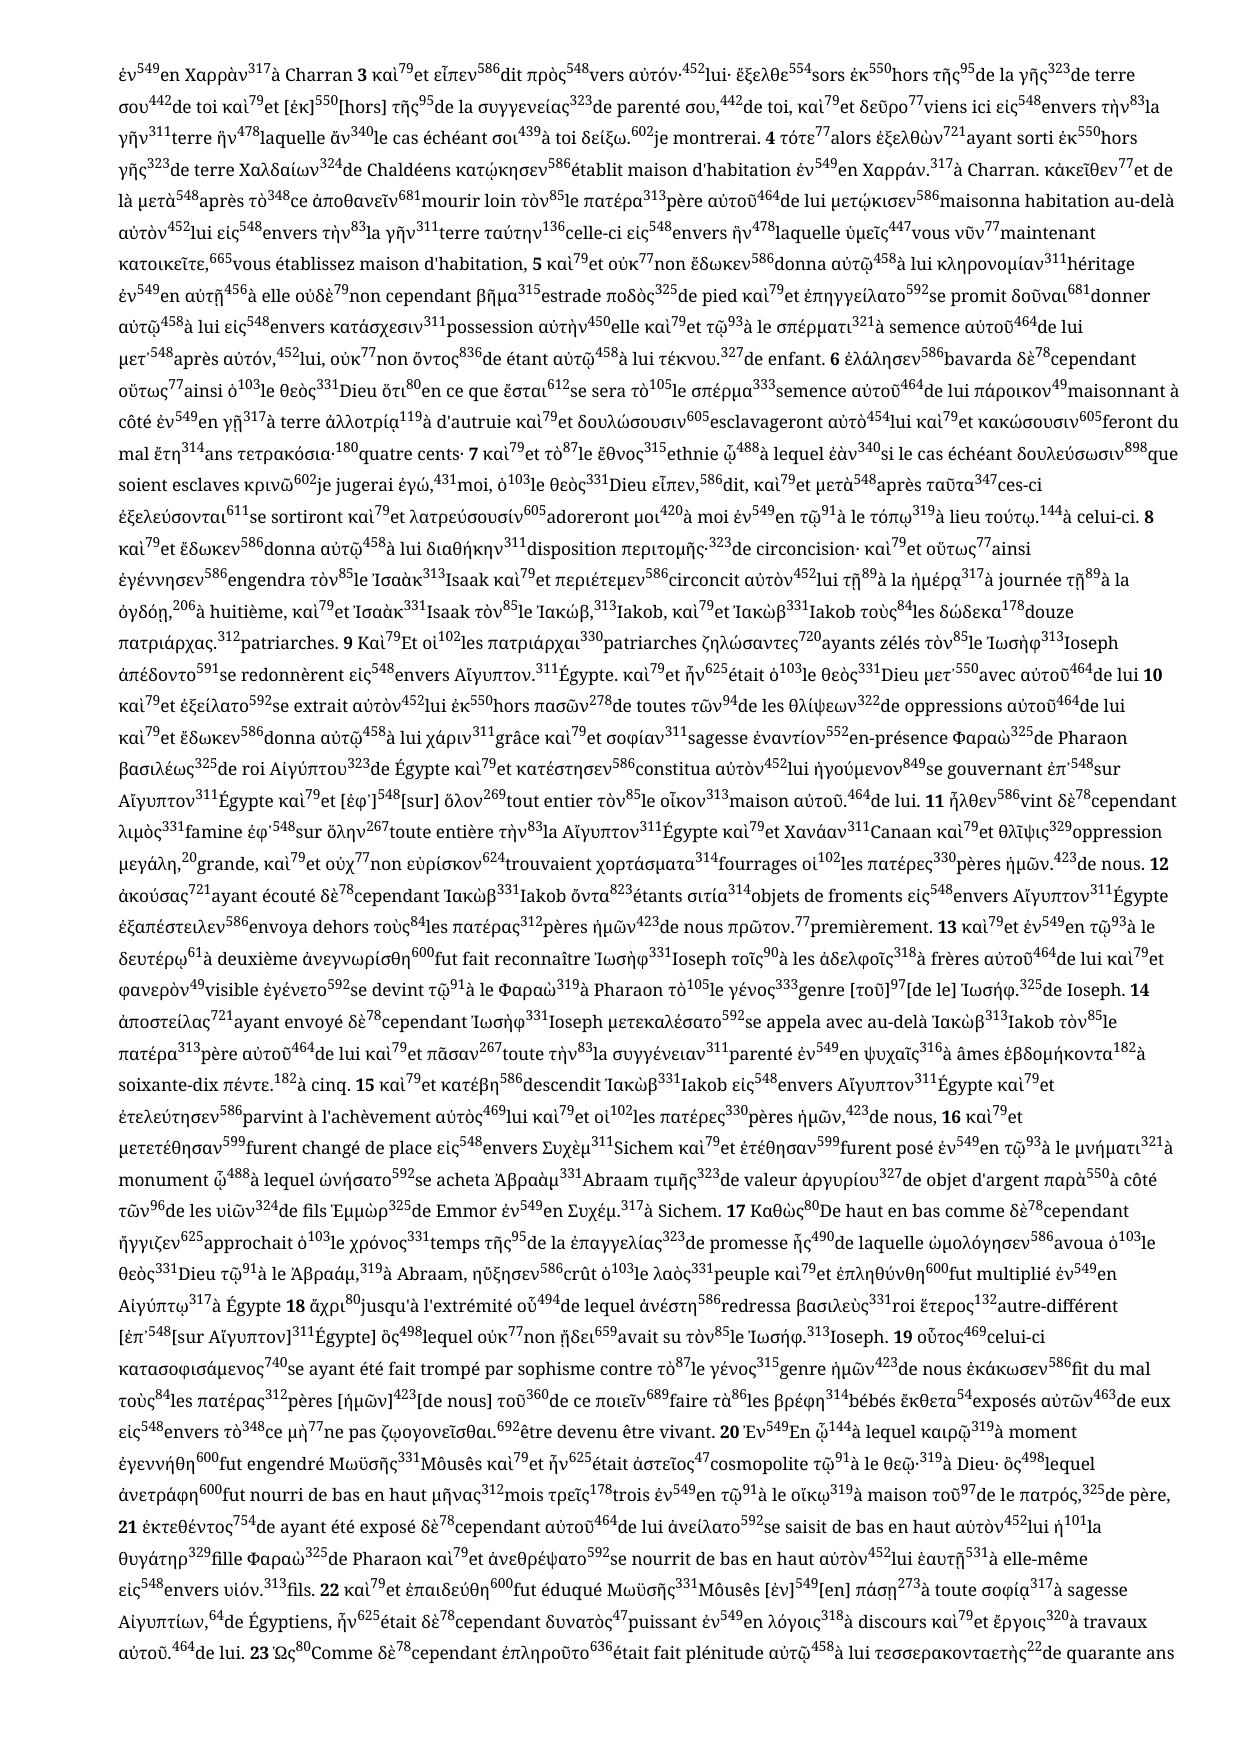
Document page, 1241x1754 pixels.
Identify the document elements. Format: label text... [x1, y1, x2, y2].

text 1 Εἶπεν586Dit δὲ78cependant ὁ103le ἀρχιερεύς·331chef sacrificateur· εἰ340si ταῦτα365ces-ci οὕτως77ainsi ἔχει;668a; 2 ὁ469celui δὲ78cependant ἔφη·625déclarait· Ἄνδρες336Hommes ἀδελφοὶ336frères καὶ79et πατέρες,336pères, ἀκούσατε.553écoutez. Ὁ103Le θεὸς331Dieu τῆς95de la δόξης323de gloire ὤφθη600fut vu τῷ91à le πατρὶ319à père ἡμῶν423de nous Ἀβραὰμ319à Abraam ὄντι828à étant ἐν549en τῇ89à la Μεσοποταμίᾳ317à Mésopotamie πρὶν80avant ἢ340ou κατοικῆσαι681établir maison d'habitation αὐτὸν452lui ἐν549en Χαρρὰν317à Charran 3 καὶ79et εἶπεν586dit πρὸς548vers αὐτόν·452lui· ἔξελθε554sors ἐκ550hors τῆς95de la γῆς323de terre σου442de toi καὶ79et [ἐκ]550[hors] τῆς95de la συγγενείας323de parenté σου,442de toi, καὶ79et δεῦρο77viens ici εἰς548envers τὴν83la γῆν311terre ἣν478laquelle ἄν340le cas échéant σοι439à toi δείξω.602je montrerai. 4 τότε77alors ἐξελθὼν721ayant sorti ἐκ550hors γῆς323de terre Χαλδαίων324de Chaldéens κατῴκησεν586établit maison d'habitation ἐν549en Χαρράν.317à Charran. κἀκεῖθεν77et de là μετὰ548après τὸ348ce ἀποθανεῖν681mourir loin τὸν85le πατέρα313père αὐτοῦ464de lui μετῴκισεν586maisonna habitation au-delà αὐτὸν452lui εἰς548envers τὴν83la γῆν311terre ταύτην136celle-ci εἰς548envers ἣν478laquelle ὑμεῖς447vous νῦν77maintenant κατοικεῖτε,665vous établissez maison d'habitation, 5 καὶ79et οὐκ77non ἔδωκεν586donna αὐτῷ458à lui κληρονομίαν311héritage ἐν549en αὐτῇ456à elle οὐδὲ79non cependant βῆμα315estrade ποδὸς325de pied καὶ79et ἐπηγγείλατο592se promit δοῦναι681donner αὐτῷ458à lui εἰς548envers κατάσχεσιν311possession αὐτὴν450elle καὶ79et τῷ93à le σπέρματι321à semence αὐτοῦ464de lui μετ᾽548après αὐτόν,452lui, οὐκ77non ὄντος836de étant αὐτῷ458à lui τέκνου.327de enfant. 6 ἐλάλησεν586bavarda δὲ78cependant οὕτως77ainsi ὁ103le θεὸς331Dieu ὅτι80en ce que ἔσται612se sera τὸ105le σπέρμα333semence αὐτοῦ464de lui πάροικον49maisonnant à côté ἐν549en γῇ317à terre ἀλλοτρίᾳ119à d'autruie καὶ79et δουλώσουσιν605esclavageront αὐτὸ454lui καὶ79et κακώσουσιν605feront du mal ἔτη314ans τετρακόσια·180quatre cents· 7 καὶ79et τὸ87le ἔθνος315ethnie ᾧ488à lequel ἐὰν340si le cas échéant δουλεύσωσιν898que soient esclaves κρινῶ602je jugerai ἐγώ,431moi, ὁ103le θεὸς331Dieu εἶπεν,586dit, καὶ79et μετὰ548après ταῦτα347ces-ci ἐξελεύσονται611se sortiront καὶ79et λατρεύσουσίν605adoreront μοι420à moi ἐν549en τῷ91à le τόπῳ319à lieu τούτῳ.144à celui-ci. 8 καὶ79et ἔδωκεν586donna αὐτῷ458à lui διαθήκην311disposition περιτομῆς·323de circoncision· καὶ79et οὕτως77ainsi ἐγέννησεν586engendra τὸν85le Ἰσαὰκ313Isaak καὶ79et περιέτεμεν586circoncit αὐτὸν452lui τῇ89à la ἡμέρᾳ317à journée τῇ89à la ὀγδόῃ,206à huitième, καὶ79et Ἰσαὰκ331Isaak τὸν85le Ἰακώβ,313Iakob, καὶ79et Ἰακὼβ331Iakob τοὺς84les δώδεκα178douze πατριάρχας.312patriarches. 9 Καὶ79Et οἱ102les πατριάρχαι330patriarches ζηλώσαντες720ayants zélés τὸν85le Ἰωσὴφ313Ioseph ἀπέδοντο591se redonnèrent εἰς548envers Αἴγυπτον.311Égypte. καὶ79et ἦν625était ὁ103le θεὸς331Dieu μετ᾽550avec αὐτοῦ464de lui 10 καὶ79et ἐξείλατο592se extrait αὐτὸν452lui ἐκ550hors πασῶν278de toutes τῶν94de les θλίψεων322de oppressions αὐτοῦ464de lui καὶ79et ἔδωκεν586donna αὐτῷ458à lui χάριν311grâce καὶ79et σοφίαν311sagesse ἐναντίον552en-présence Φαραὼ325de Pharaon βασιλέως325de roi Αἰγύπτου323de Égypte καὶ79et κατέστησεν586constitua αὐτὸν452lui ἡγούμενον849se gouvernant ἐπ᾽548sur Αἴγυπτον311Égypte καὶ79et [ἐφ᾽]548[sur] ὅλον269tout entier τὸν85le οἶκον313maison αὐτοῦ.464de lui. 11 ἦλθεν586vint δὲ78cependant λιμὸς331famine ἐφ᾽548sur ὅλην267toute entière τὴν83la Αἴγυπτον311Égypte καὶ79et Χανάαν311Canaan καὶ79et θλῖψις329oppression μεγάλη,20grande, καὶ79et οὐχ77non εὑρίσκον624trouvaient χορτάσματα314fourrages οἱ102les πατέρες330pères ἡμῶν.423de nous. 12 ἀκούσας721ayant écouté δὲ78cependant Ἰακὼβ331Iakob ὄντα823étants σιτία314objets de froments εἰς548envers Αἴγυπτον311Égypte ἐξαπέστειλεν586envoya dehors τοὺς84les πατέρας312pères ἡμῶν423de nous πρῶτον.77premièrement. 13 καὶ79et ἐν549en τῷ93à le δευτέρῳ61à deuxième ἀνεγνωρίσθη600fut fait reconnaître Ἰωσὴφ331Ioseph τοῖς90à les ἀδελφοῖς318à frères αὐτοῦ464de lui καὶ79et φανερὸν49visible ἐγένετο592se devint τῷ91à le Φαραὼ319à Pharaon τὸ105le γένος333genre [τοῦ]97[de le] Ἰωσήφ.325de Ioseph. 14 ἀποστείλας721ayant envoyé δὲ78cependant Ἰωσὴφ331Ioseph μετεκαλέσατο592se appela avec au-delà Ἰακὼβ313Iakob τὸν85le πατέρα313père αὐτοῦ464de lui καὶ79et πᾶσαν267toute τὴν83la συγγένειαν311parenté ἐν549en ψυχαῖς316à âmes ἑβδομήκοντα182à soixante-dix πέντε.182à cinq. 15 καὶ79et κατέβη586descendit Ἰακὼβ331Iakob εἰς548envers Αἴγυπτον311Égypte καὶ79et ἐτελεύτησεν586parvint à l'achèvement αὐτὸς469lui καὶ79et οἱ102les πατέρες330pères ἡμῶν,423de nous, 16 καὶ79et μετετέθησαν599furent changé de place εἰς548envers Συχὲμ311Sichem καὶ79et ἐτέθησαν599furent posé ἐν549en τῷ93à le μνήματι321à monument ᾧ488à lequel ὠνήσατο592se acheta Ἀβραὰμ331Abraam τιμῆς323de valeur ἀργυρίου327de objet d'argent παρὰ550à côté τῶν96de les υἱῶν324de fils Ἑμμὼρ325de Emmor ἐν549en Συχέμ.317à Sichem. 17 Καθὼς80De haut en bas comme δὲ78cependant ἤγγιζεν625approchait ὁ103le χρόνος331temps τῆς95de la ἐπαγγελίας323de promesse ἧς490de laquelle ὡμολόγησεν586avoua ὁ103le θεὸς331Dieu τῷ91à le Ἀβραάμ,319à Abraam, ηὔξησεν586crût ὁ103le λαὸς331peuple καὶ79et ἐπληθύνθη600fut multiplié ἐν549en Αἰγύπτῳ317à Égypte 18 ἄχρι80jusqu'à l'extrémité οὗ494de lequel ἀνέστη586redressa βασιλεὺς331roi ἕτερος132autre-différent [ἐπ᾽548[sur Αἴγυπτον]311Égypte] ὃς498lequel οὐκ77non ᾔδει659avait su τὸν85le Ἰωσήφ.313Ioseph. 19 οὗτος469celui-ci κατασοφισάμενος740se ayant été fait trompé par sophisme contre τὸ87le γένος315genre ἡμῶν423de nous ἐκάκωσεν586fit du mal τοὺς84les πατέρας312pères [ἡμῶν]423[de nous] τοῦ360de ce ποιεῖν689faire τὰ86les βρέφη314bébés ἔκθετα54exposés αὐτῶν463de eux εἰς548envers τὸ348ce μὴ77ne pas ζῳογονεῖσθαι.692être devenu être vivant. 20 Ἐν549En ᾧ144à lequel καιρῷ319à moment ἐγεννήθη600fut engendré Μωϋσῆς331Môusês καὶ79et ἦν625était ἀστεῖος47cosmopolite τῷ91à le θεῷ·319à Dieu· ὃς498lequel ἀνετράφη600fut nourri de bas en haut μῆνας312mois τρεῖς178trois ἐν549en τῷ91à le οἴκῳ319à maison τοῦ97de le πατρός,325de père, 21 ἐκτεθέντος754de ayant été exposé δὲ78cependant αὐτοῦ464de lui ἀνείλατο592se saisit de bas en haut αὐτὸν452lui ἡ101la θυγάτηρ329fille Φαραὼ325de Pharaon καὶ79et ἀνεθρέψατο592se nourrit de bas en haut αὐτὸν452lui ἑαυτῇ531à elle-même εἰς548envers υἱόν.313fils. 22 καὶ79et ἐπαιδεύθη600fut éduqué Μωϋσῆς331Môusês [ἐν]549[en] πάσῃ273à toute σοφίᾳ317à sagesse Αἰγυπτίων,64de Égyptiens, ἦν625était δὲ78cependant δυνατὸς47puissant ἐν549en λόγοις318à discours καὶ79et ἔργοις320à travaux αὐτοῦ.464de lui. 23 Ὡς80Comme δὲ78cependant ἐπληροῦτο636était fait plénitude αὐτῷ458à lui τεσσερακονταετὴς22de quarante ans χρόνος,331temps, ἀνέβη586monta ἐπὶ548sur τὴν83la καρδίαν311coeur αὐτοῦ464de lui ἐπισκέψασθαι682se rendre supervision τοὺς84les ἀδελφοὺς312frères αὐτοῦ464de lui τοὺς84les υἱοὺς312fils Ἰσραήλ.325de Israël. 24 καὶ79et ἰδών721ayant vu τινα373un quelconque ἀδικούμενον875étant fait injustice ἠμύνατο592se défendit καὶ79et ἐποίησεν586fit ἐκδίκησιν311vengeance τῷ352à celui καταπονουμένῳ880à étant accablé de haut en bas πατάξας721ayant percuté τὸν85le Αἰγύπτιον.53Égyptien. 25 ἐνόμιζεν625faisait loi δὲ78cependant συνιέναι689comprendre τοὺς84les ἀδελφοὺς312frères [αὐτοῦ]464[de lui] ὅτι80en ce que ὁ103le θεὸς331Dieu διὰ550par χειρὸς323de main αὐτοῦ464de lui δίδωσιν668donne σωτηρίαν311sauvetage αὐτοῖς·457à eux· οἱ468ceux δὲ78cependant οὐ77non συνῆκαν.585comprirent. 26 τῇ89à la τε79en outre ἐπιούσῃ826à survenante ἡμέρᾳ317à journée ὤφθη600fut vu αὐτοῖς457à eux μαχομένοις854à se bataillants καὶ79et συνήλλασσεν625réconciliait ensemble αὐτοὺς451eux εἰς548envers εἰρήνην311paix εἰπών·721ayant dit· ἄνδρες,336hommes, ἀδελφοί330frères ἐστε·665vous êtes· ἱνατί77pourquoi ἀδικεῖτε665vous faites injustice ἀλλήλους;501les uns les autres; 27 ὁ364celui δὲ78cependant ἀδικῶν840faisant injustice τὸν245le πλησίον53prochain ἀπώσατο592se poussa au loin αὐτὸν452lui εἰπών·721ayant dit· τίς410quel σε437toi κατέστησεν586constitua ἄρχοντα313chef καὶ79et δικαστὴν313justicier ἐφ᾽550sur ἡμῶν;423de nous; 28 μὴ340ne pas ἀνελεῖν681saisir de bas en haut με417moi σὺ448toi θέλεις666tu veux ὃν295lequel τρόπον313manière ἀνεῖλες584tu saisis de bas en haut ἐχθὲς77hier τὸν85le Αἰγύπτιον;53Égyptien; 29 ἔφυγεν586fuit δὲ78cependant Μωϋσῆς331Môusês ἐν549en τῷ91à le λόγῳ319à discours τούτῳ144à celui-ci καὶ79et ἐγένετο592se devint πάροικος47maisonnant à côté ἐν549en γῇ317à terre Μαδιάμ,325de Madiam, οὗ77où ἐγέννησεν586engendra υἱοὺς312fils δύο.178deux. 30 Καὶ79Et πληρωθέντων755de ayants étés faits plénitude ἐτῶν326de ans τεσσεράκοντα192de quarante ὤφθη600fut vu αὐτῷ458à lui ἐν549en τῇ89à la ἐρήμῳ57à déserte τοῦ99de le ὄρους327de montagne Σινᾶ327de Sinaï ἄγγελος331messager ἐν549en φλογὶ317à flamme πυρὸς327de feu βάτου.323de buisson de ronce. 31 ὁ103le δὲ78cependant Μωϋσῆς331Môusês ἰδὼν721ayant vu ἐθαύμασεν586étonna τὸ87le ὅραμα,315vision, προσερχομένου861de se venant vers δὲ78cependant αὐτοῦ464de lui κατανοῆσαι681intelliger complètement ἐγένετο592se devint φωνὴ329son de voix κυρίου·325de Maître· 32 ἐγὼ431moi ὁ103le θεὸς331Dieu τῶν96de les πατέρων324de pères σου,442de toi, ὁ103le θεὸς331Dieu Ἀβραὰμ325de Abraam καὶ79et Ἰσαὰκ325de Isaak καὶ79et Ἰακώβ.325de Iakob. ἔντρομος47tremblant au dedans δὲ78cependant γενόμενος740se ayant devenu Μωϋσῆς331Môusês οὐκ77non ἐτόλμα625osait κατανοῆσαι.681intelliger complètement. 33 εἶπεν586dit δὲ78cependant αὐτῷ458à lui ὁ103le κύριος·331Maître· λῦσον554délie τὸ87le ὑπόδημα315soulier τῶν96de les ποδῶν324de pieds σου,442de toi, ὁ103le γὰρ79car τόπος331lieu ἐφ᾽549sur ᾧ486à lequel ἕστηκας640tu as dressé γῆ329terre ἁγία20sainte ἐστίν.668est. 34 ἰδὼν721ayant vu εἶδον582je vis τὴν83la κάκωσιν311maltraitance τοῦ97de le λαοῦ325de peuple μου424de moi τοῦ358de celui ἐν549en Αἰγύπτῳ317à Égypte καὶ79et τοῦ97de le στεναγμοῦ325de soupir αὐτῶν463de eux ἤκουσα,582j'écoutai, καὶ79et κατέβην582je descendis ἐξελέσθαι682se extraire αὐτούς·451eux· καὶ79et νῦν77maintenant δεῦρο77viens ici ἀποστείλω895que j'envoie σε437toi εἰς548envers Αἴγυπτον.311Égypte. 35 Τοῦτον346Celui-ci τὸν85le Μωϋσῆν313Môusês ὃν480lequel ἠρνήσαντο591se nièrent εἰπόντες·720ayants dits· τίς410quel σε437toi κατέστησεν586constitua ἄρχοντα313chef καὶ79et δικαστήν;313justicier; τοῦτον346celui-ci ὁ103le θεὸς331Dieu [καὶ]79[et] ἄρχοντα313chef καὶ79et λυτρωτὴν313rançonneur ἀπέσταλκεν642a envoyé σὺν549avec χειρὶ317à main ἀγγέλου325de messager τοῦ358de celui ὀφθέντος754de ayant été vu αὐτῷ458à lui ἐν549en τῇ89à la βάτῳ.317à buisson de ronce. 36 οὗτος364celui-ci ἐξήγαγεν586conduisit dehors αὐτοὺς451eux ποιήσας721ayant fait τέρατα314prodiges καὶ79et σημεῖα314signes ἐν549en γῇ317à terre Αἰγύπτῳ317à Égypte καὶ79et ἐν549en ἐρυθρᾷ8à Rouge θαλάσσῃ317à mer καὶ79et ἐν549en τῇ89à la ἐρήμῳ57à déserte ἔτη314ans τεσσεράκοντα.180quarante. 37 οὗτός364celui-ci ἐστιν668est ὁ103le Μωϋσῆς331Môusês ὁ364celui εἴπας721ayant dit τοῖς90à les υἱοῖς318à fils Ἰσραήλ·325de Israël· προφήτην313prophète ὑμῖν438à vous ἀναστήσει606redressera ὁ103le θεὸς331Dieu ἐκ550hors τῶν96de les ἀδελφῶν324de frères ὑμῶν441de vous ὡς80comme ἐμέ.417moi. 38 οὗτός364celui-ci ἐστιν668est ὁ364celui γενόμενος740se ayant devenu ἐν549en τῇ89à la ἐκκλησίᾳ317à église ἐν549en τῇ89à la ἐρήμῳ57à déserte μετὰ550avec τοῦ97de le ἀγγέλου325de messager τοῦ358de celui λαλοῦντος834de bavardant αὐτῷ458à lui ἐν549en τῷ93à le ὄρει321à montagne Σινᾶ321à Sinaï καὶ79et τῶν96de les πατέρων324de pères ἡμῶν,423de nous, ὃς498lequel ἐδέξατο592se accepta λόγια314logions ζῶντα823vivants δοῦναι681donner ἡμῖν,419à nous, 39 ᾧ486à lequel οὐκ77non ἠθέλησαν585voulurent ὑπήκοοι46écoutants en soumissions γενέσθαι682se devenir οἱ102les πατέρες330pères ἡμῶν,423de nous, ἀλλ᾽79mais ἀπώσαντο591se poussèrent au loin καὶ79et ἐστράφησαν599furent tourné ἐν549en ταῖς88à les καρδίαις316à coeurs αὐτῶν463de eux εἰς548envers Αἴγυπτον311Égypte 40 εἰπόντες720ayants dits τῷ91à le Ἀαρών·319à Aaron· ποίησον554fais ἡμῖν419à nous θεοὺς312dieux οἳ497lesquels προπορεύσονται611se marcheront en avant ἡμῶν·423de nous· ὁ103le γὰρ79car Μωϋσῆς331Môusês οὗτος,156celui-ci, ὃς498lequel ἐξήγαγεν586conduisit dehors ἡμᾶς416nous ἐκ550hors γῆς323de terre Αἰγύπτου,323de Égypte, οὐκ77non οἴδαμεν637nous avons su τί412quel ἐγένετο592se devint αὐτῷ.458à lui. 41 καὶ79et ἐμοσχοποίησαν585firent un veau ἐν549en ταῖς88à les ἡμέραις316à journées ἐκείναις141à celles-là καὶ79et ἀνήγαγον585conduisirent de bas en haut θυσίαν311sacrifice τῷ93à le εἰδώλῳ321à idole καὶ79et εὐφραίνοντο635étaient réjoui ἐν549en τοῖς92à les ἔργοις320à travaux τῶν94de les χειρῶν322de mains αὐτῶν.463de eux. 42 ἔστρεψεν586tourna δὲ78cependant ὁ103le θεὸς331Dieu καὶ79et παρέδωκεν586livra αὐτοὺς451eux λατρεύειν689adorer τῇ89à la στρατιᾷ317à armée de soldats τοῦ97de le οὐρανοῦ325de ciel καθὼς77de haut en bas comme γέγραπται654a été graphé ἐν549en βίβλῳ317à bible τῶν96de les προφητῶν·324de prophètes· μὴ340ne pas σφάγια314victimes καὶ79et θυσίας310sacrifices προσηνέγκατέ583vous apportâtes μοι420à moi ἔτη314ans τεσσεράκοντα180quarante ἐν549en τῇ89à la ἐρήμῳ,57à déserte, οἶκος337maison Ἰσραήλ;325de Israël; 43 καὶ79et ἀνελάβετε583vous prîtes de bas en haut τὴν83la σκηνὴν311tente τοῦ97de le Μόλοχ325de Moloch καὶ79et τὸ87le ἄστρον315astre τοῦ97de le θεοῦ325de Dieu [ὑμῶν]441[de vous] Ῥαιφάν,325de Raiphân, τοὺς84les τύπους312modèles frappés οὓς479lesquels ἐποιήσατε583vous fîtes προσκυνεῖν689prosterner vers αὐτοῖς,457à eux, καὶ79et μετοικιῶ602je maisonnerai habitation au-delà ὑμᾶς436vous ἐπέκεινα552sur le delà Βαβυλῶνος.323de Babylone. 44 Ἡ101La σκηνὴ329tente τοῦ99de le μαρτυρίου327de témoignage ἦν625était τοῖς90à les πατράσιν318à pères ἡμῶν423de nous ἐν549en τῇ89à la ἐρήμῳ57à déserte καθὼς77de haut en bas comme διετάξατο592se ordonna au-travers ὁ364celui λαλῶν840bavardant τῷ91à le Μωϋσῇ319à Môusês ποιῆσαι681faire αὐτὴν450elle κατὰ548selon τὸν85le τύπον313modèle frappé ὃν480lequel ἑωράκει·659avait vu· 45 ἣν478laquelle καὶ77aussi εἰσήγαγον585conduisirent à l'intérieur διαδεξάμενοι739se ayants succédés οἱ102les πατέρες330pères ἡμῶν423de nous μετὰ550avec Ἰησοῦ325de Iésous ἐν549en τῇ89à la κατασχέσει317à possession τῶν98de les ἐθνῶν,326de ethnies, ὧν493de lesquels ἐξῶσεν586expulsa ὁ103le θεὸς331Dieu ἀπὸ550au loin προσώπου327de face τῶν96de les πατέρων324de pères ἡμῶν423de nous ἕως552jusqu'à ce que τῶν94de les ἡμερῶν322de journées Δαυίδ,325de Dauid, 46 ὃς498lequel εὗρεν586trouva χάριν311grâce ἐνώπιον552en devant τοῦ97de le θεοῦ325de Dieu καὶ79et ᾐτήσατο592se demanda εὑρεῖν681trouver σκήνωμα315campement τῷ91à le οἴκῳ319à maison Ἰακώβ.325de Iakob. 47 Σολομὼν331Solomon δὲ78cependant οἰκοδόμησεν586édifia en maison αὐτῷ458à lui οἶκον.313maison. 48 ἀλλ᾽79mais οὐχ77non ὁ103le ὕψιστος71très haut ἐν549en χειροποιήτοις58à faits de mains κατοικεῖ,668établit maison d'habitation, καθὼς80de haut en bas comme ὁ103le προφήτης331prophète λέγει·668dit· 49 ὁ103le οὐρανός331ciel μοι420à moi θρόνος,331trône, ἡ101la δὲ78cependant γῆ329terre ὑποπόδιον333sous-pied τῶν96de les ποδῶν324de pieds μου·424de moi· ποῖον162quel οἶκον313maison οἰκοδομήσετέ603vous édifierez en maison μοι,420à moi, λέγει668dit κύριος,331Maître, ἢ79ou τίς174quel τόπος331lieu τῆς95de la καταπαύσεώς323de pause de haut en bas μου;424de moi; 50 οὐχὶ340non pas ἡ101la χείρ329main μου424de moi ἐποίησεν586fit ταῦτα347ces-ci πάντα;270tous; 51 Σκληροτράχηλοι75De cous durs καὶ79et ἀπερίτμητοι75incirconcis καρδίαις316à coeurs καὶ79et τοῖς92à les ὠσίν,320à oreilles, ὑμεῖς447vous ἀεὶ77toujours τῷ93à le πνεύματι321à souffle τῷ93à le ἁγίῳ12à saint ἀντιπίπτετε665vous tombez contre ὡς80comme οἱ102les πατέρες330pères ὑμῶν441de vous καὶ77aussi ὑμεῖς.447vous. 52 τίνα397quel τῶν96de les προφητῶν324de prophètes οὐκ77non ἐδίωξαν585poursuivirent οἱ102les πατέρες330pères ὑμῶν;441de vous; καὶ79et ἀπέκτειναν585tuèrent catégoriquement τοὺς345ceux προκαταγγείλαντας706ayants annoncés de haut en bas d'avance περὶ550autour τῆς95de la ἐλεύσεως323de venue τοῦ97de le δικαίου,65de juste, οὗ492de lequel νῦν77maintenant ὑμεῖς447vous προδόται330traîtres καὶ79et φονεῖς330meurtriers ἐγένεσθε,589vous vous devîntes, 53 οἵτινες497lesquels des quelconques ἐλάβετε583vous prîtes τὸν85le νόμον313loi εἰς548envers διαταγὰς310commandes traversantes ἀγγέλων324de messagers καὶ79et οὐκ77non ἐφυλάξατε.583vous gardiennâtes. 54 Ἀκούοντες839Écoutants δὲ78cependant ταῦτα347ces-ci διεπρίοντο635étaient scié au travers ταῖς88à les καρδίαις316à coeurs αὐτῶν463de eux καὶ79et ἔβρυχον624grinçaient τοὺς244les ὀδόντας312dents ἐπ᾽548sur αὐτόν.452lui. 55 ὑπάρχων840subsistant δὲ78cependant πλήρης47de plénitude πνεύματος327de souffle ἁγίου18de saint ἀτενίσας721ayant regardé fixement εἰς548envers τὸν85le οὐρανὸν313ciel εἶδεν586vit δόξαν311gloire θεοῦ325de Dieu καὶ79et Ἰησοῦν313Iésous ἑστῶτα770ayant dressé ἐκ550hors δεξιῶν66de droits τοῦ97de le θεοῦ325de Dieu 56 καὶ79et εἶπεν·586dit· ἰδοὺ306voici θεωρῶ664j'observe τοὺς84les οὐρανοὺς312cieux διηνοιγμένους795ayants étés entrouverts καὶ79et τὸν85le υἱὸν313fils τοῦ97de le ἀνθρώπου325de être humain ἐκ550hors δεξιῶν66de droits ἑστῶτα770ayant dressé τοῦ97de le θεοῦ.325de Dieu. 57 κράξαντες720ayants croassés δὲ78cependant φωνῇ317à son de voix μεγάλῃ8à grande συνέσχον585tinrent ensemble τὰ86les ὦτα314oreilles αὐτῶν463de eux καὶ79et ὥρμησαν585ruèrent ὁμοθυμαδὸν77en même fureur ἐπ᾽548sur αὐτὸν452lui 58 καὶ79et ἐκβαλόντες720ayants éjectés ἔξω552au-dehors τῆς95de la πόλεως323de cité ἐλιθοβόλουν.624jetaient des pierres. καὶ79et οἱ102les μάρτυρες330témoins ἀπέθεντο591se déposèrent τὰ86les ἱμάτια314himations αὐτῶν463de eux παρὰ548à côté τοὺς84les πόδας312pieds νεανίου325de adolescent καλουμένου885de étant appelé Σαύλου,325de Saul, 59 καὶ79et ἐλιθοβόλουν624jetaient des pierres τὸν85le Στέφανον313Stephanos ἐπικαλούμενον849se surnommant καὶ79et λέγοντα·822disant· κύριε337Maître Ἰησοῦ,337Iésous, δέξαι558te accepte τὸ87le πνεῦμά315souffle μου.424de moi. 60 θεὶς721ayant posé δὲ78cependant τὰ246les γόνατα314genoux ἔκραξεν586croassa φωνῇ317à son de voix μεγάλῃ·8à grande· κύριε,337Maître, μὴ77ne pas στήσῃς897que tu dresses αὐτοῖς457à eux ταύτην136celle-ci τὴν83la ἁμαρτίαν.311faute. καὶ79et τοῦτο348ce-ci εἰπὼν721ayant dit ἐκοιμήθη.600fut mis au coucher. [118, 59, 1181, 1665]
